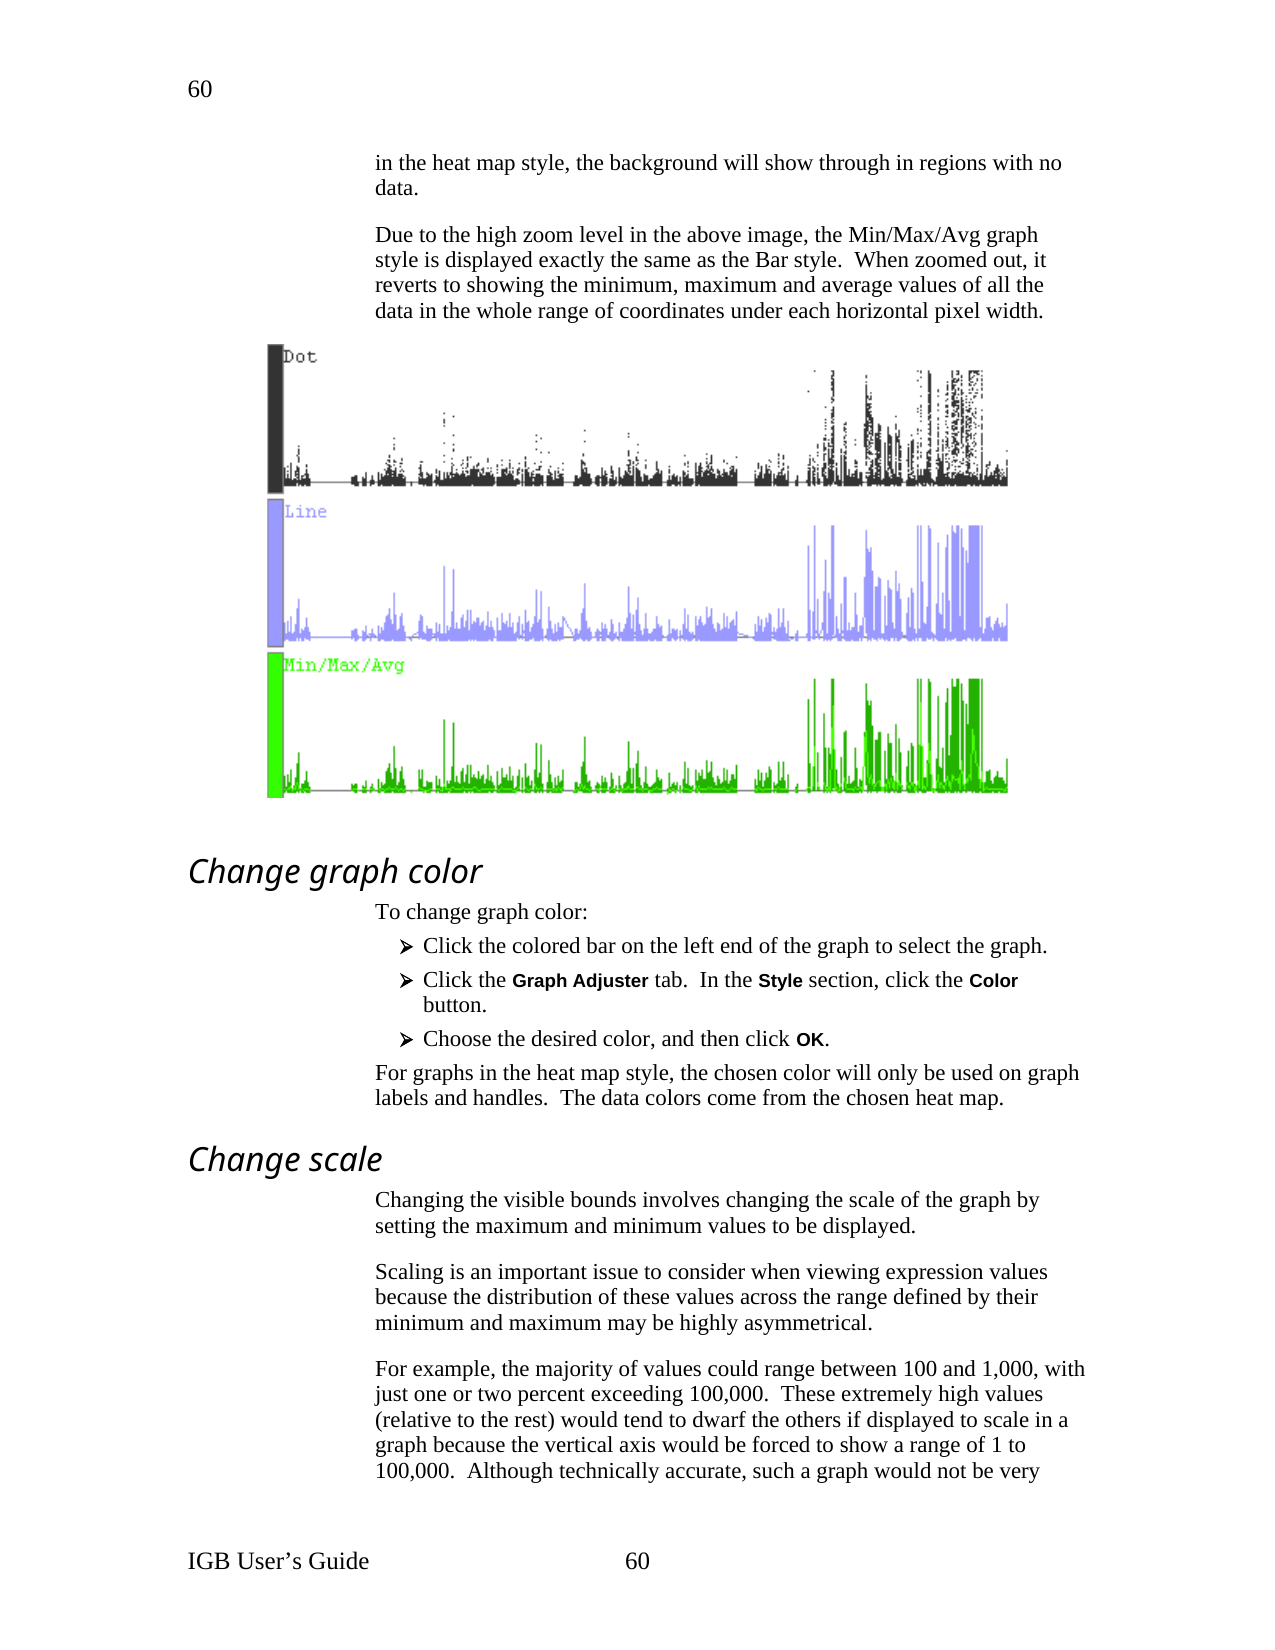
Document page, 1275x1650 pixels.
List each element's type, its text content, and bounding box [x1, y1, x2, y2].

text For graphs in the heat map style, the chosen color will only be used on graph labels and handles. The data colors come from the chosen heat map. [375, 1060, 1087, 1111]
picture [267, 344, 1008, 798]
list Click the colored bar on the left end of the graph to select the graph. [399, 933, 1087, 958]
text Scaling is an important issue to consider when viewing expression values because the distribution of these values across the range defined by their minimum and maximum may be highly asymmetrical. [375, 1259, 1087, 1335]
list Click the Graph Adjuster tab. In the Style section, click the Color button. [399, 967, 1087, 1018]
text Due to the high zoom level in the above image, the Min/Max/Avg graph style is displayed exactly the same as the Bar style. When zoomed out, it reverts to showing the minimum, maximum and average values of all the data in the whole range of coordinates under each horizontal pixel width. [375, 222, 1087, 323]
subtitle Change graph color [187, 848, 1087, 893]
text in the heat map style, the background will show through in regions with no data. [375, 150, 1087, 201]
text To change graph color: [375, 899, 1087, 925]
text For example, the majority of values could range between 100 and 1,000, with just one or two percent exceeding 100,000. These extremely high values (relative to the rest) would tend to dwarf the others if displayed to scale in a graph because the vertical axis would be forced to show a range of 1 to 100,000. Although technically accurate, such a graph would not be very [375, 1356, 1087, 1483]
list Choose the desired color, and then click OK. [399, 1026, 1087, 1051]
text Changing the visible bounds involves changing the scale of the graph by setting the maximum and minimum values to be displayed. [375, 1187, 1087, 1238]
subtitle Change scale [187, 1136, 1087, 1181]
